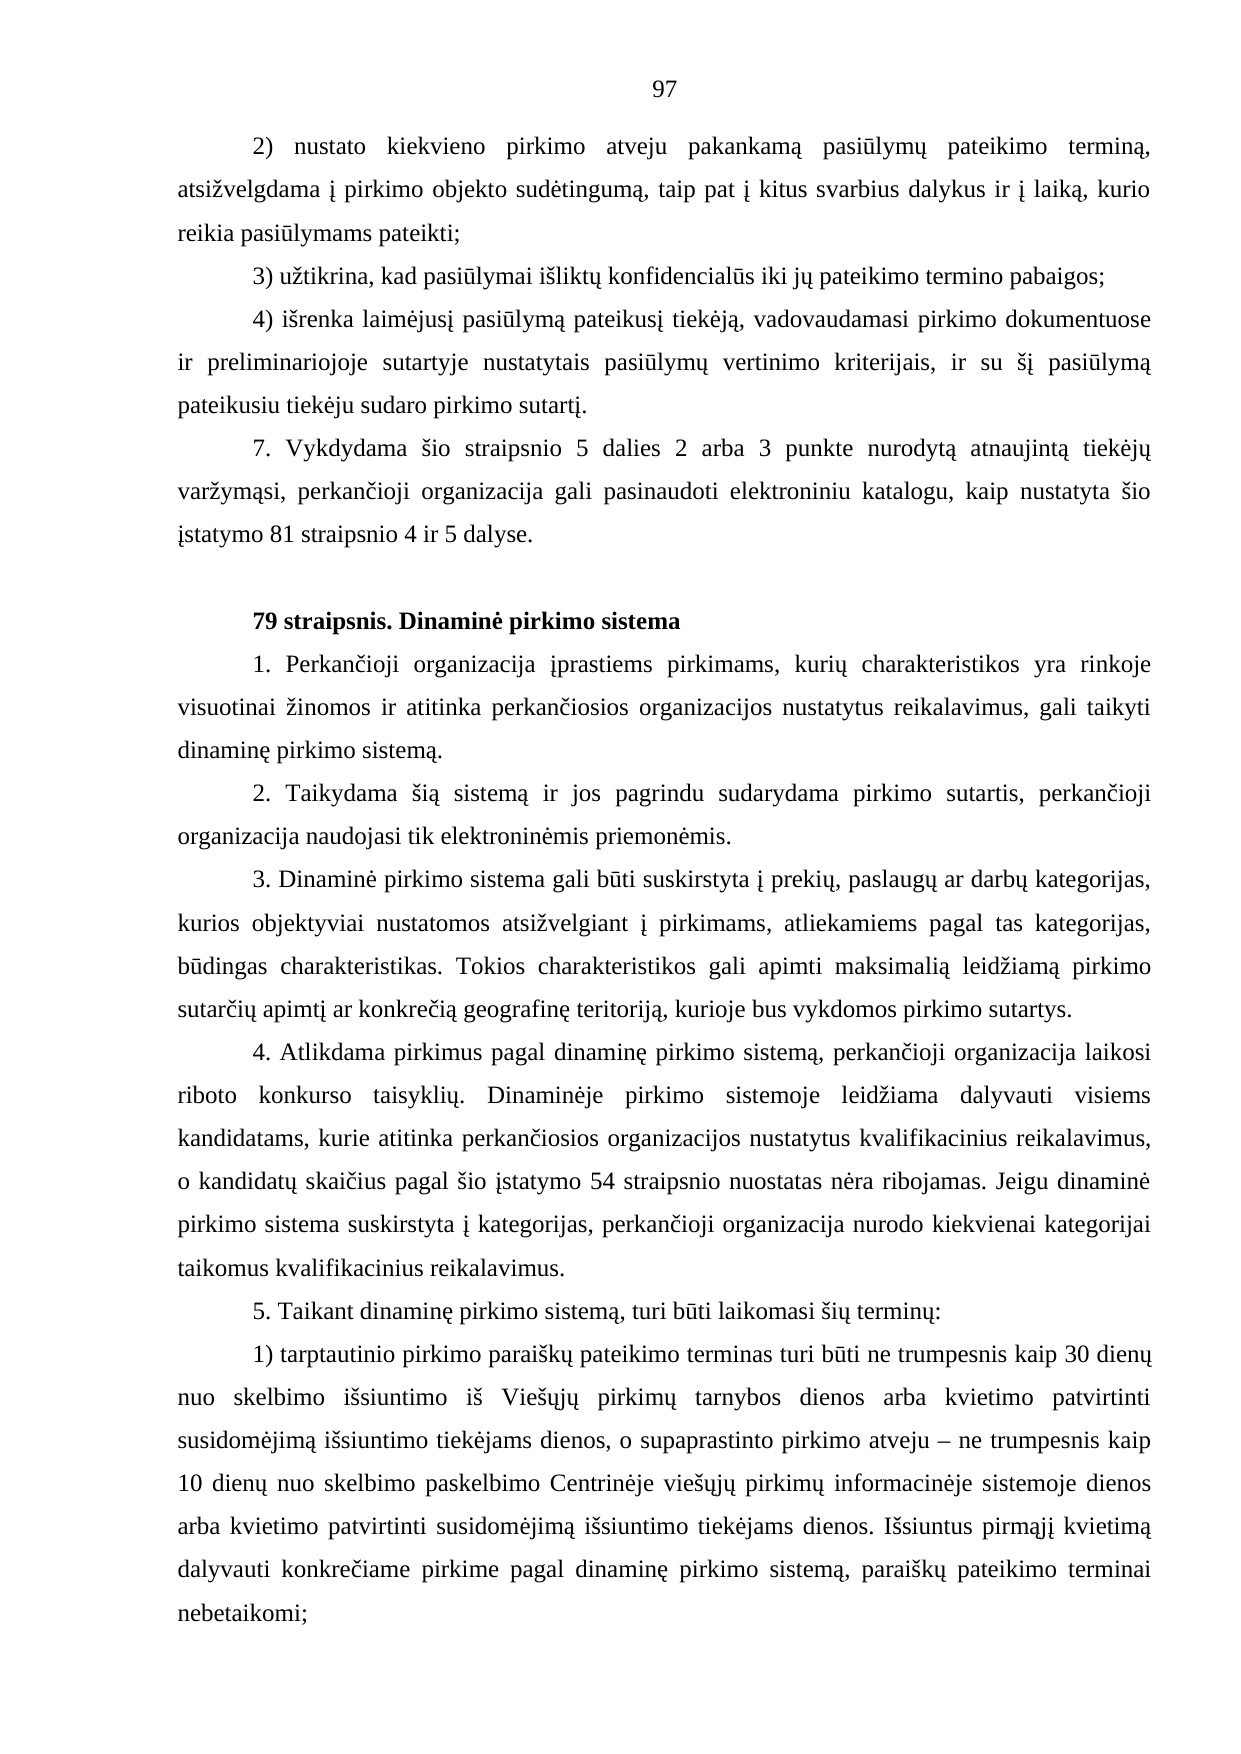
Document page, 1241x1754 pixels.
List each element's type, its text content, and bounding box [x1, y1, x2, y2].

text 4) išrenka laimėjusį pasiūlymą pateikusį tiekėją, vadovaudamasi pirkimo dokumentuose ir preliminariojoje sutartyje nustatytais pasiūlymų vertinimo kriterijais, ir su šį pasiūlymą pateikusiu tiekėju sudaro pirkimo sutartį. [177, 304, 1152, 419]
text 2. Taikydama šią sistemą ir jos pagrindu sudarydama pirkimo sutartis, perkančioji organizacija naudojasi tik elektroninėmis priemonėmis. [177, 778, 1152, 850]
text 4. Atlikdama pirkimus pagal dinaminę pirkimo sistemą, perkančioji organizacija laikosi riboto konkurso taisyklių. Dinaminėje pirkimo sistemoje leidžiama dalyvauti visiems kandidatams, kurie atitinka perkančiosios organizacijos nustatytus kvalifikacinius reikalavimus, o kandidatų skaičius pagal šio įstatymo 54 straipsnio nuostatas nėra ribojamas. Jeigu dinaminė pirkimo sistema suskirstyta į kategorijas, perkančioji organizacija nurodo kiekvienai kategorijai taikomus kvalifikacinius reikalavimus. [177, 1037, 1152, 1281]
text 1. Perkančioji organizacija įprastiems pirkimams, kurių charakteristikos yra rinkoje visuotinai žinomos ir atitinka perkančiosios organizacijos nustatytus reikalavimus, gali taikyti dinaminę pirkimo sistemą. [177, 649, 1152, 764]
text 3) užtikrina, kad pasiūlymai išliktų konfidencialūs iki jų pateikimo termino pabaigos; [177, 261, 1152, 289]
text 1) tarptautinio pirkimo paraiškų pateikimo terminas turi būti ne trumpesnis kaip 30 dienų nuo skelbimo išsiuntimo iš Viešųjų pirkimų tarnybos dienos arba kvietimo patvirtinti susidomėjimą išsiuntimo tiekėjams dienos, o supaprastinto pirkimo atveju – ne trumpesnis kaip 10 dienų nuo skelbimo paskelbimo Centrinėje viešųjų pirkimų informacinėje sistemoje dienos arba kvietimo patvirtinti susidomėjimą išsiuntimo tiekėjams dienos. Išsiuntus pirmąjį kvietimą dalyvauti konkrečiame pirkime pagal dinaminę pirkimo sistemą, paraiškų pateikimo terminai nebetaikomi; [177, 1339, 1152, 1626]
text 2) nustato kiekvieno pirkimo atveju pakankamą pasiūlymų pateikimo terminą, atsižvelgdama į pirkimo objekto sudėtingumą, taip pat į kitus svarbius dalykus ir į laiką, kurio reikia pasiūlymams pateikti; [177, 131, 1152, 246]
text 5. Taikant dinaminę pirkimo sistemą, turi būti laikomasi šių terminų: [177, 1296, 1152, 1324]
text 7. Vykdydama šio straipsnio 5 dalies 2 arba 3 punkte nurodytą atnaujintą tiekėjų varžymąsi, perkančioji organizacija gali pasinaudoti elektroniniu katalogu, kaip nustatyta šio įstatymo 81 straipsnio 4 ir 5 dalyse. [177, 433, 1152, 548]
text 79 straipsnis. Dinaminė pirkimo sistema [177, 606, 1152, 634]
text 3. Dinaminė pirkimo sistema gali būti suskirstyta į prekių, paslaugų ar darbų kategorijas, kurios objektyviai nustatomos atsižvelgiant į pirkimams, atliekamiems pagal tas kategorijas, būdingas charakteristikas. Tokios charakteristikos gali apimti maksimalią leidžiamą pirkimo sutarčių apimtį ar konkrečią geografinę teritoriją, kurioje bus vykdomos pirkimo sutartys. [177, 864, 1152, 1023]
